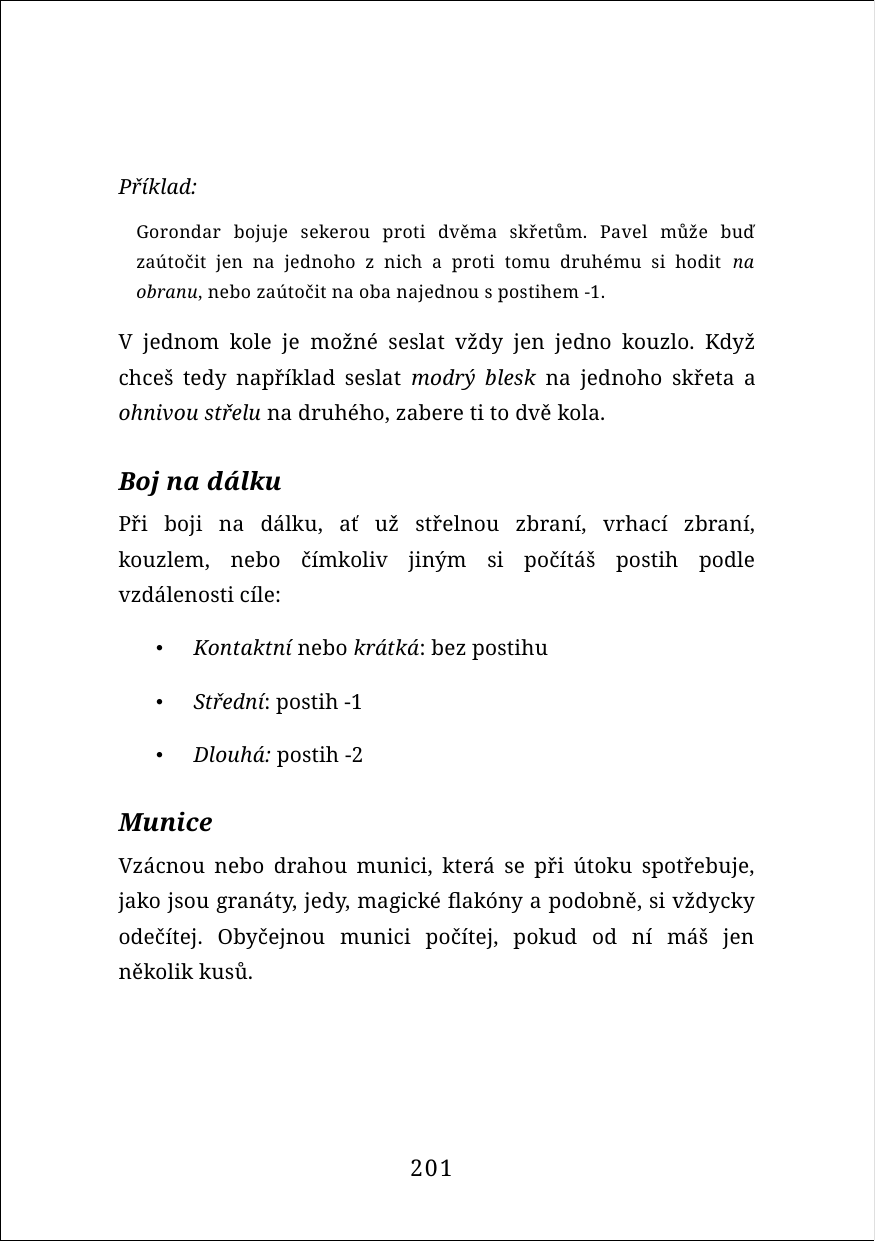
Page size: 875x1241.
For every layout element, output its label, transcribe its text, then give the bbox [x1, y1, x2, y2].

list Kontaktní nebo krátká: bez postihu [156, 633, 756, 662]
subtitle Munice [118, 805, 756, 839]
text V jednom kole je možné seslat vždy jen jedno kouzlo. Když chceš tedy například seslat modrý blesk na jednoho skřeta a ohnivou střelu na druhého, zabere ti to dvě kola. [118, 327, 756, 427]
text Při boji na dálku, ať už střelnou zbraní, vrhací zbraní, kouzlem, nebo čímkoliv jiným si počítáš postih podle vzdálenosti cíle: [118, 509, 756, 609]
text Gorondar bojuje sekerou proti dvěma skřetům. Pavel může buď zaútočit jen na jednoho z nich a proti tomu druhému si hodit na obranu, nebo zaútočit na oba najednou s postihem -1. [136, 219, 756, 304]
text Vzácnou nebo drahou munici, která se při útoku spotřebuje, jako jsou granáty, jedy, magické flakóny a podobně, si vždycky odečítej. Obyčejnou munici počítej, pokud od ní máš jen několik kusů. [118, 851, 756, 986]
subtitle Boj na dálku [118, 463, 756, 497]
list Střední: postih -1 [156, 687, 756, 715]
list Dlouhá: postih -2 [156, 740, 756, 768]
text Příklad: [118, 172, 756, 200]
